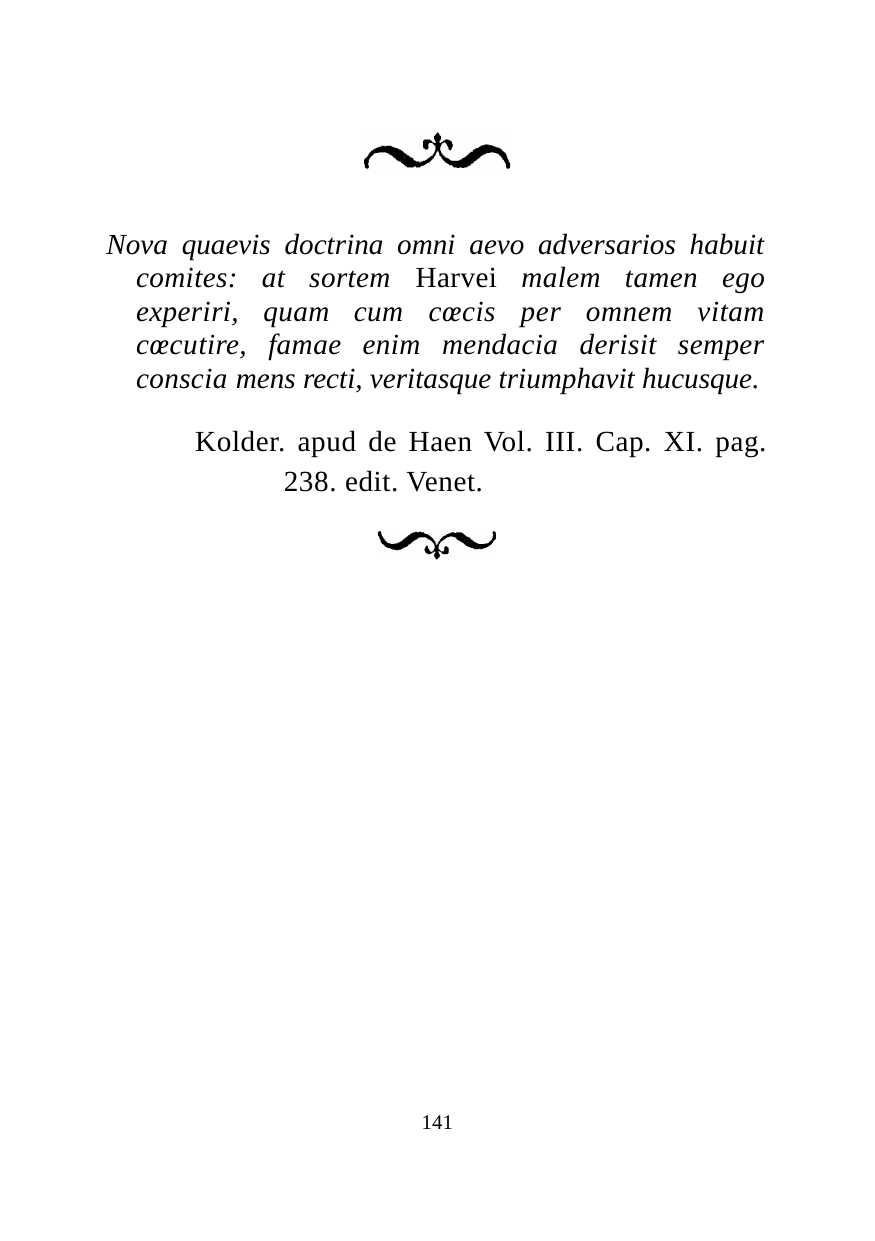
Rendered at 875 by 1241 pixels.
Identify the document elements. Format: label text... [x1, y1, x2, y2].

text Kolder. apud de Haen Vol. III. Cap. XI. pag. 238. edit. Venet. [195, 424, 768, 498]
text Nova quaevis doctrina omni aevo adversarios habuit comites: at sortem Harvei malem tamen ego experiri, quam cum cœcis per omnem vitam cœcutire, famae enim mendacia derisit semper conscia mens recti, veritasque triumphavit hucusque. [106, 227, 768, 394]
